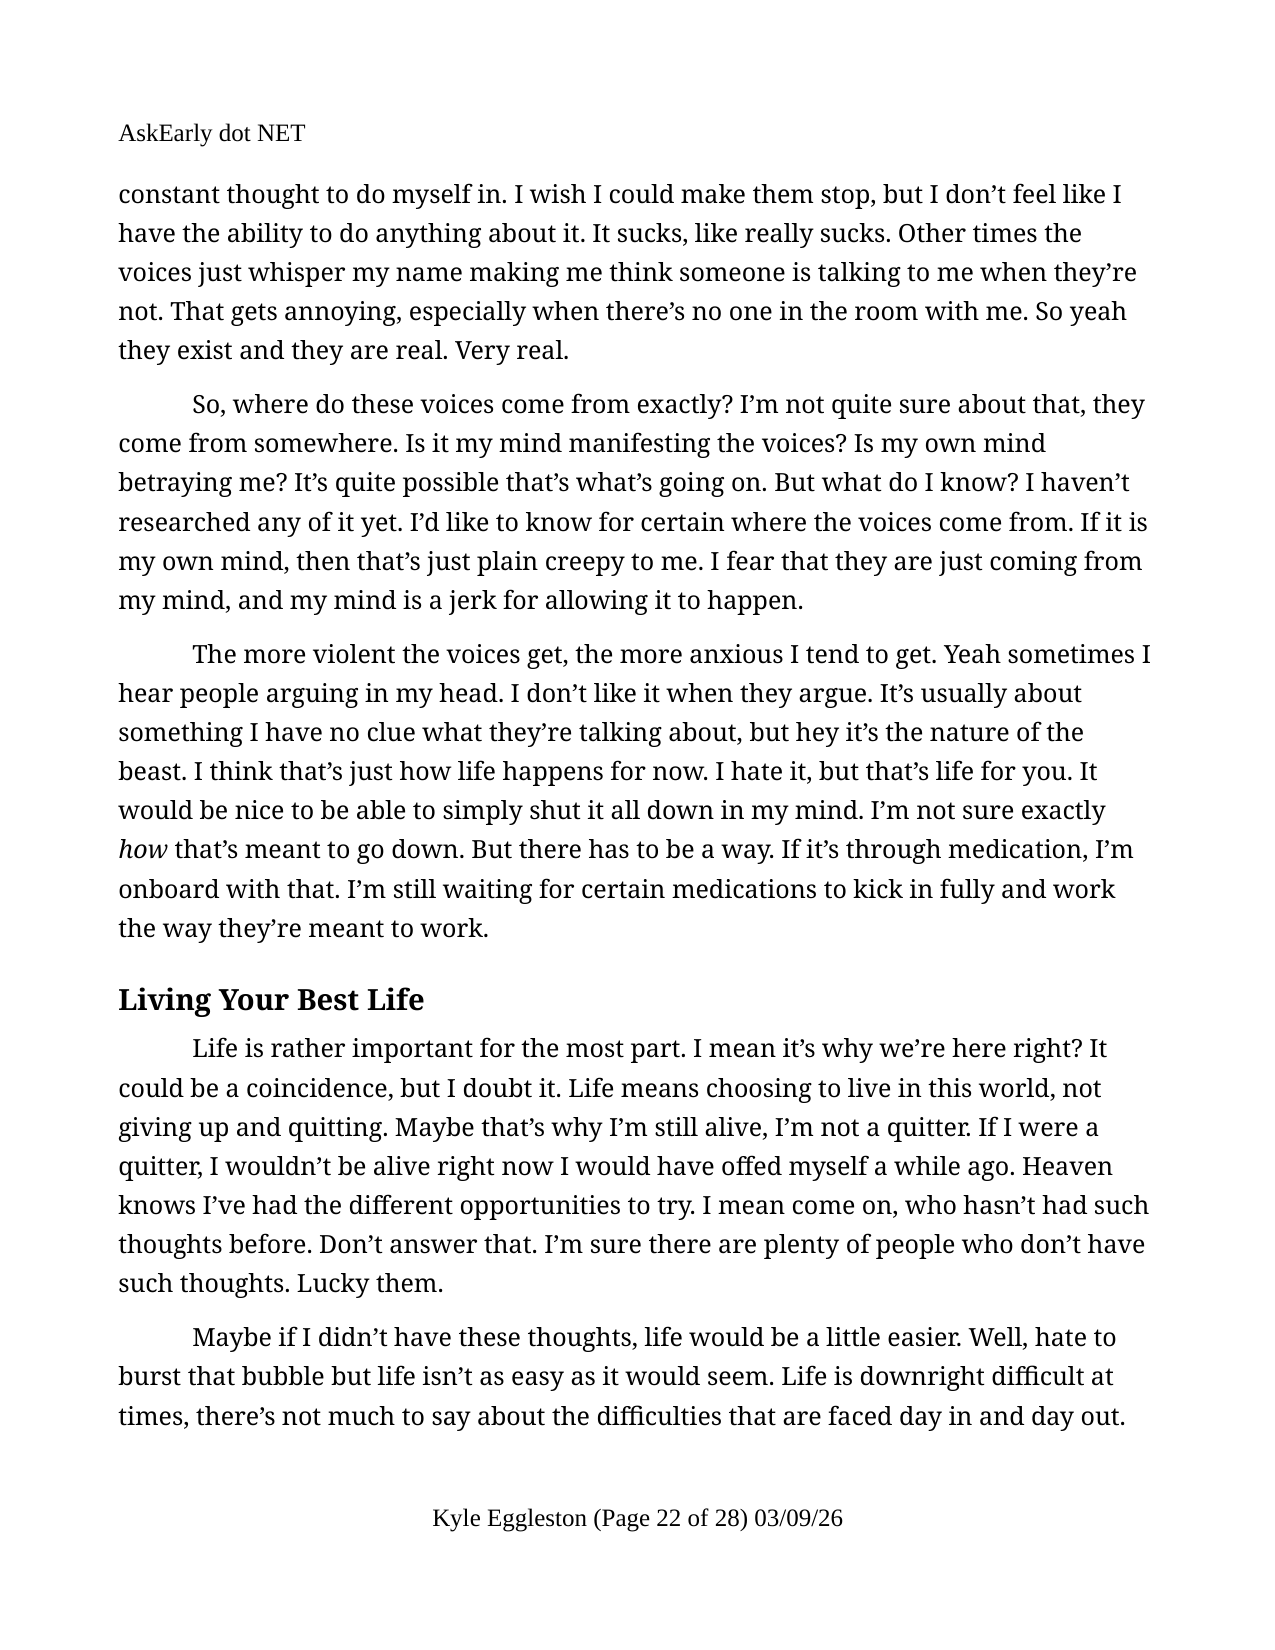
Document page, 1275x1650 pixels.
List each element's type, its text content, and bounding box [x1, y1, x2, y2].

text constant thought to do myself in. I wish I could make them stop, but I don’t feel like I have the ability to do anything about it. It sucks, like really sucks. Other times the voices just whisper my name making me think someone is talking to me when they’re not. That gets annoying, especially when there’s no one in the room with me. So yeah they exist and they are real. Very real. [118, 176, 1157, 367]
subtitle Living Your Best Life [118, 979, 1157, 1018]
text Maybe if I didn’t have these thoughts, life would be a little easier. Well, hate to burst that bubble but life isn’t as easy as it would seem. Life is downright difficult at times, there’s not much to say about the difficulties that are faced day in and day out. [118, 1320, 1157, 1432]
text The more violent the voices get, the more anxious I tend to get. Yeah sometimes I hear people arguing in my head. I don’t like it when they argue. It’s usually about something I have no clue what they’re talking about, but hey it’s the nature of the beast. I think that’s just how life happens for now. I hate it, but that’s life for you. It would be nice to be able to simply shut it all down in my mind. I’m not sure exactly how that’s meant to go down. But there has to be a way. If it’s through medication, I’m onboard with that. I’m still waiting for certain medications to kick in fully and work the way they’re meant to work. [118, 636, 1157, 944]
text Life is rather important for the most part. I mean it’s why we’re here right? It could be a coincidence, but I doubt it. Life means choosing to live in this world, not giving up and quitting. Maybe that’s why I’m still alive, I’m not a quitter. If I were a quitter, I wouldn’t be alive right now I would have offed myself a while ago. Heaven knows I’ve had the different opportunities to try. I mean come on, who hasn’t had such thoughts before. Don’t answer that. I’m sure there are plenty of people who don’t have such thoughts. Lucky them. [118, 1031, 1157, 1300]
text So, where do these voices come from exactly? I’m not quite sure about that, they come from somewhere. Is it my mind manifesting the voices? Is my own mind betraying me? It’s quite possible that’s what’s going on. But what do I know? I haven’t researched any of it yet. I’d like to know for certain where the voices come from. If it is my own mind, then that’s just plain creepy to me. I fear that they are just coming from my mind, and my mind is a jerk for allowing it to happen. [118, 387, 1157, 617]
